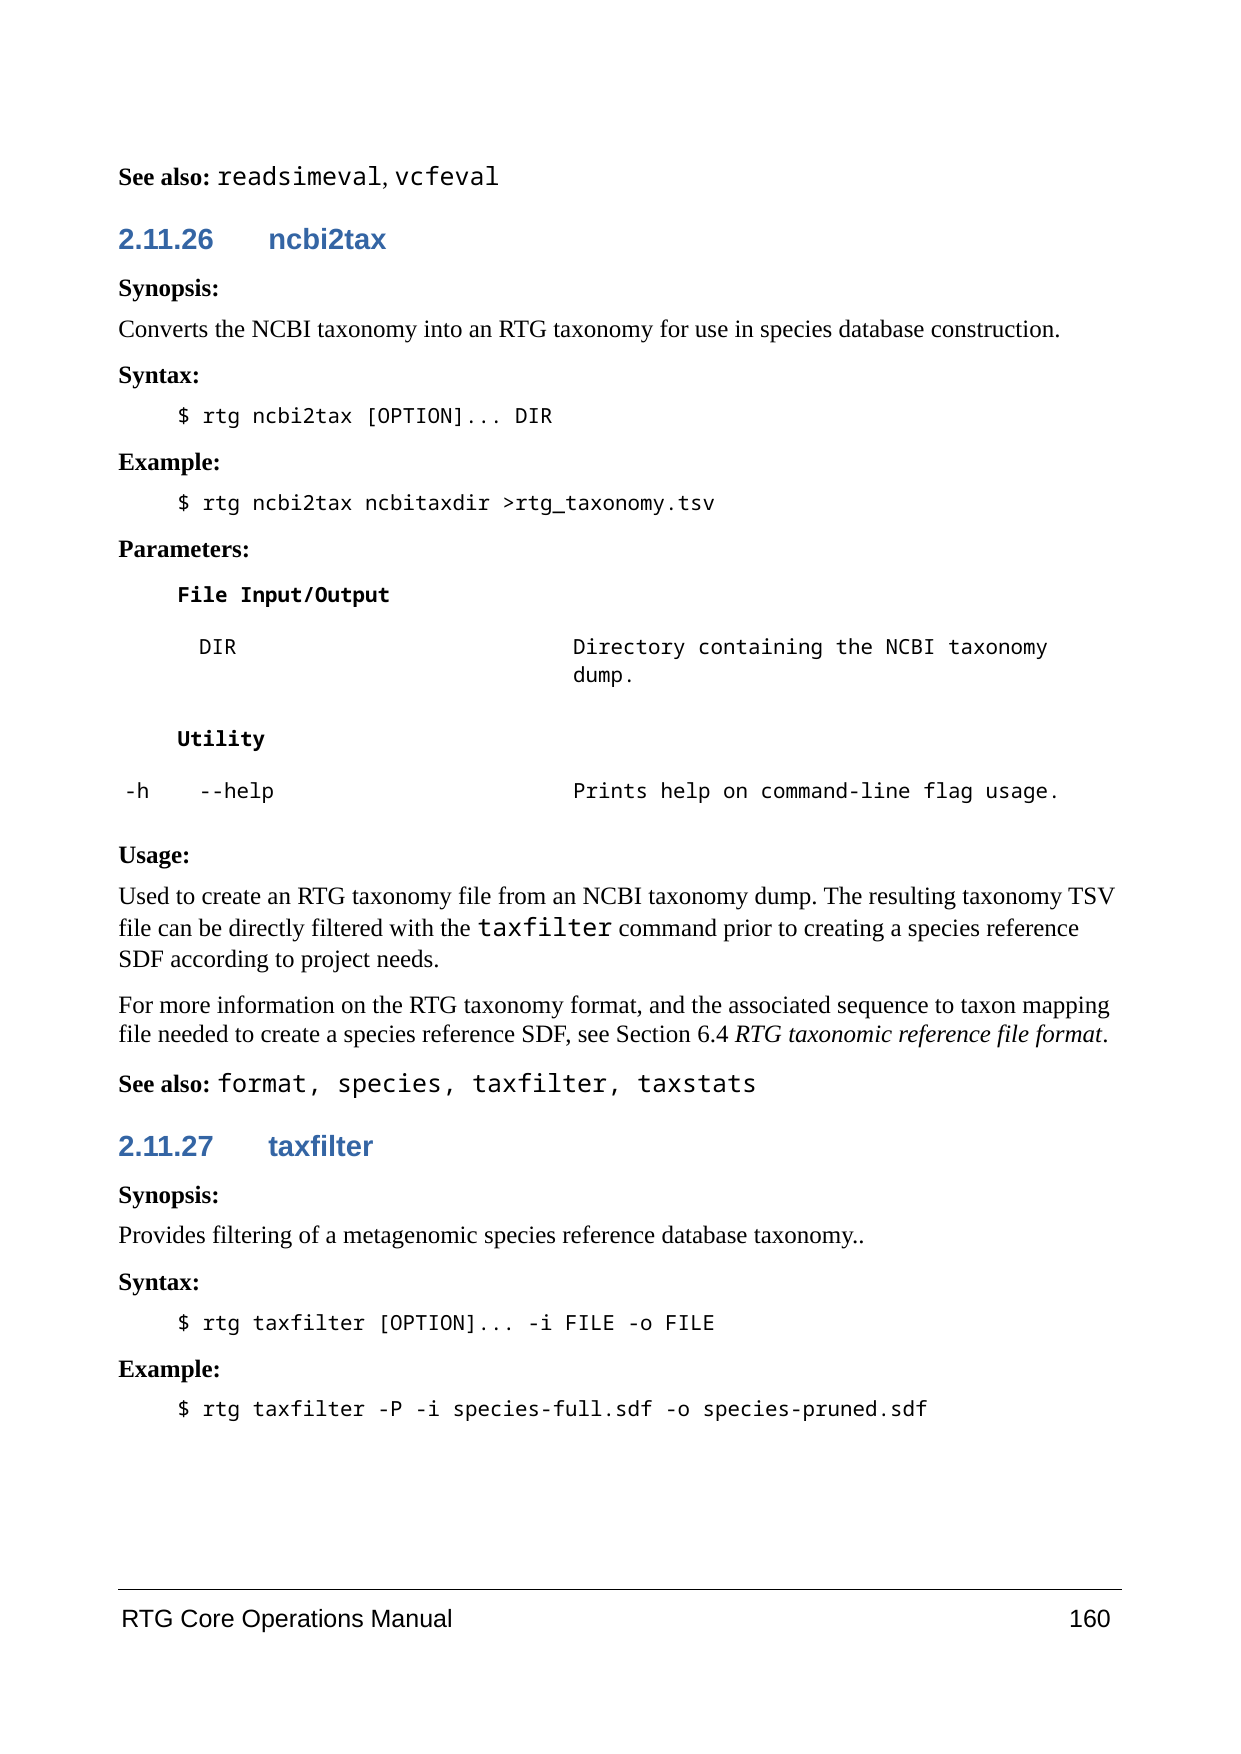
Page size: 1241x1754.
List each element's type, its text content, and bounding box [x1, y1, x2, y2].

subtitle Example: [118, 447, 1122, 476]
subtitle Example: [118, 1354, 1122, 1382]
text $ rtg taxfilter -P -i species-full.sdf -o species-pruned.sdf [177, 1394, 1122, 1423]
table_header DIR [193, 620, 567, 707]
table_header [118, 620, 193, 707]
subtitle Parameters: [118, 534, 1122, 562]
subtitle Synopsis: [118, 273, 1122, 302]
text $ rtg ncbi2tax ncbitaxdir >rtg_taxonomy.tsv [177, 488, 1122, 516]
text Provides filtering of a metagenomic species reference database taxonomy.. [118, 1221, 1122, 1249]
table_header Prints help on command-line flag usage. [567, 765, 1093, 823]
text $ rtg ncbi2tax [OPTION]... DIR [177, 401, 1122, 429]
text Converts the NCBI taxonomy into an RTG taxonomy for use in species database construction. [118, 314, 1122, 343]
subtitle Synopsis: [118, 1180, 1122, 1209]
subtitle Syntax: [118, 360, 1122, 389]
table_header --help [193, 765, 567, 823]
text Utility [177, 724, 1122, 753]
text See also: format, species, taxfilter, taxstats [118, 1065, 1122, 1099]
subtitle taxfilter [118, 1129, 1122, 1162]
subtitle ncbi2tax [118, 222, 1122, 256]
subtitle Syntax: [118, 1267, 1122, 1296]
text For more information on the RTG taxonomy format, and the associated sequence to taxon mapping file needed to create a species reference SDF, see Section 6.4 RTG taxonomic reference file format. [118, 990, 1122, 1048]
text $ rtg taxfilter [OPTION]... -i FILE -o FILE [177, 1308, 1122, 1336]
table_header Directory containing the NCBI taxonomy dump. [567, 620, 1093, 707]
text Used to create an RTG taxonomy file from an NCBI taxonomy dump. The resulting taxonomy TSV file can be directly filtered with the taxfilter command prior to creating a species reference SDF according to project needs. [118, 881, 1122, 972]
text See also: readsimeval, vcfeval [118, 159, 1122, 193]
text File Input/Output [177, 580, 1122, 609]
subtitle Usage: [118, 840, 1122, 869]
table_header -h [118, 765, 193, 823]
